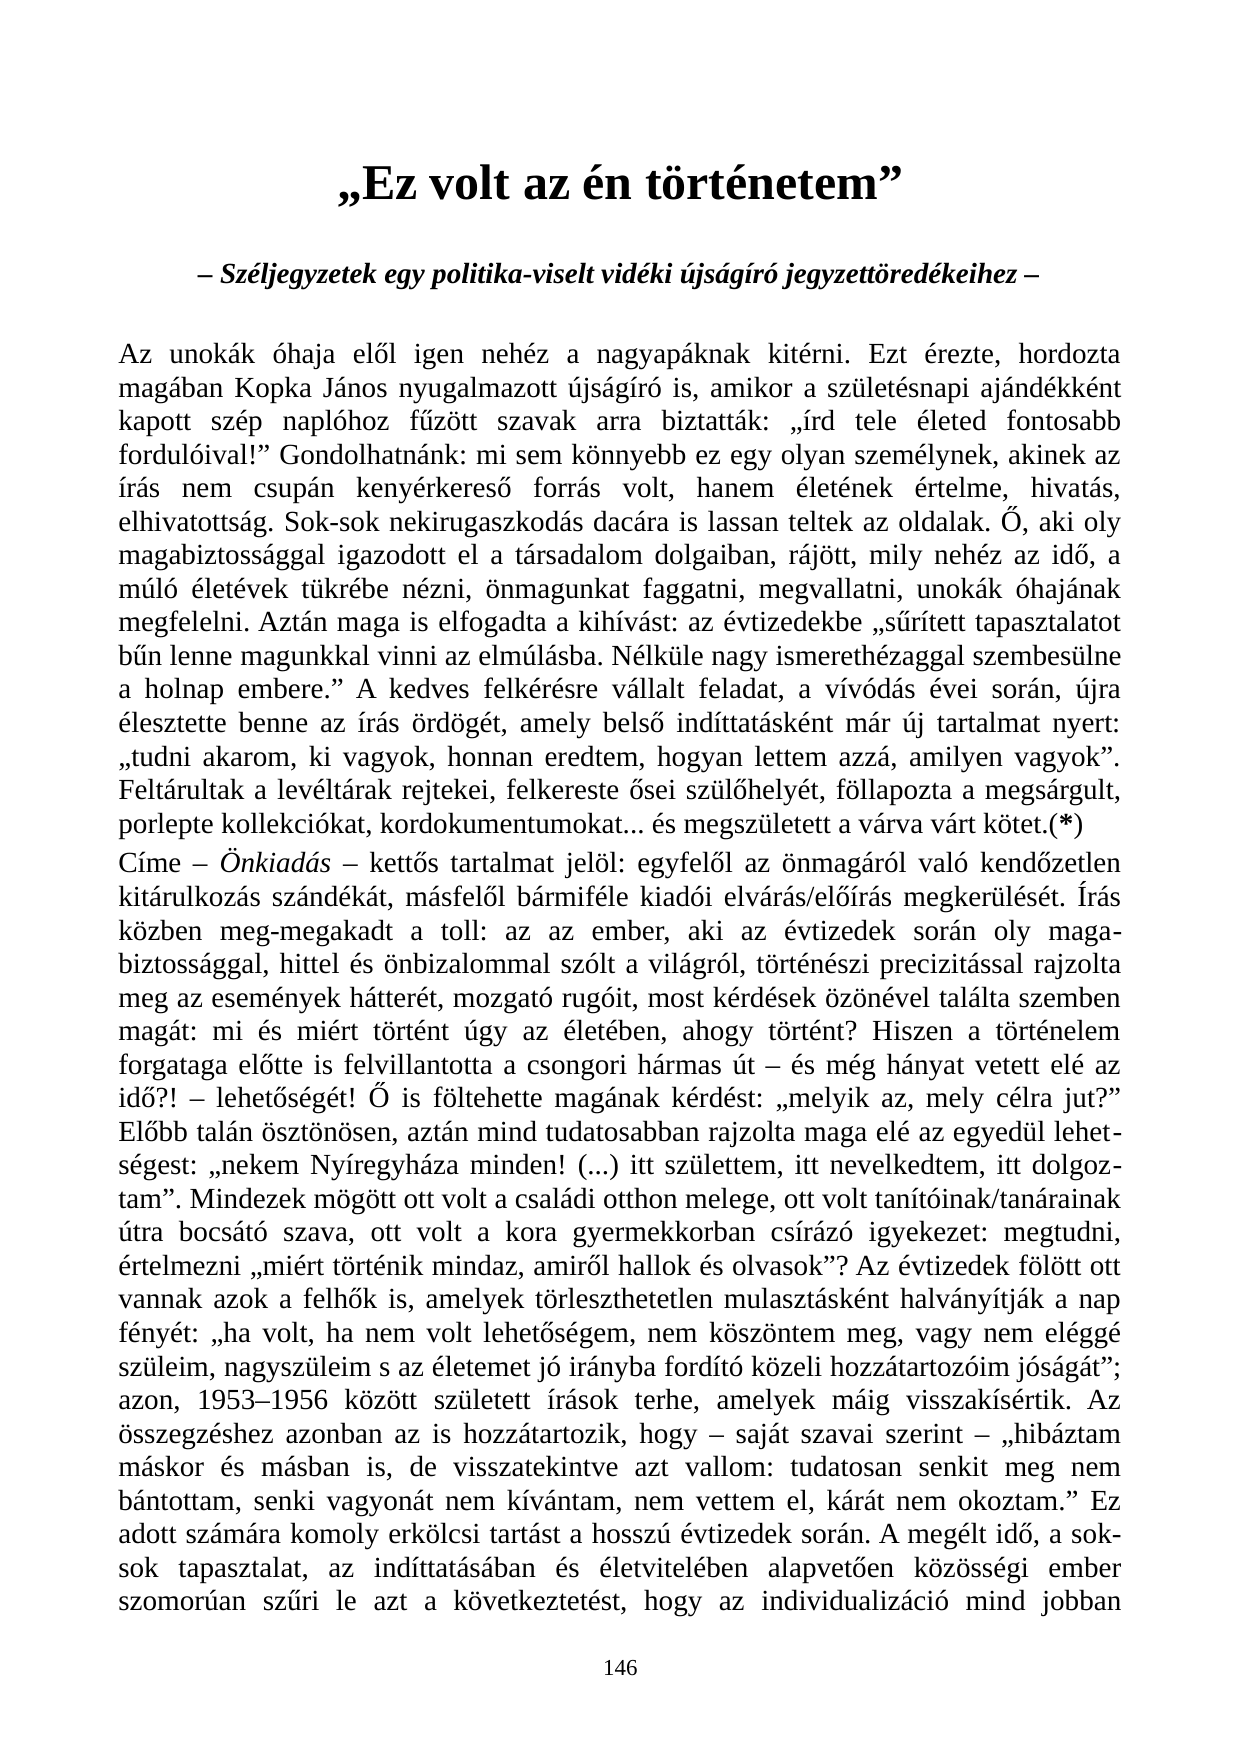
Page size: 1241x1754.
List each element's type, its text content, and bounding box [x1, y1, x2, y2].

text – Széljegyzetek egy politika-viselt vidéki újságíró jegyzettöredékeihez – [118, 257, 1122, 290]
text „Ez volt az én történetem” [118, 153, 1122, 211]
text Címe – Önkiadás – kettős tartalmat jelöl: egyfelől az önmagáról való kendőzetlen kitárulkozás szándékát, másfelől bármiféle kiadói elvárás/előírás megkerülését. Írás közben meg-megakadt a toll: az az ember, aki az évtizedek során oly maga­biztossággal, hittel és önbizalommal szólt a világról, történészi precizitással rajzolta meg az események hátterét, mozgató rugóit, most kérdések özönével találta szemben magát: mi és miért történt úgy az életében, ahogy történt? Hiszen a történelem forgataga előtte is felvillantotta a csongori hármas út – és még hányat vetett elé az idő?! – lehetőségét! Ő is föltehette magának kérdést: „melyik az, mely célra jut?” Előbb talán ösztönösen, aztán mind tudatosabban rajzolta maga elé az egyedül lehet­sé­gest: „nekem Nyíregyháza minden! (...) itt születtem, itt nevelkedtem, itt dolgoz­tam”. Mindezek mögött ott volt a családi otthon melege, ott volt tanítóinak/tanárainak útra bocsátó szava, ott volt a kora gyermekkorban csírázó igyekezet: megtudni, értelmezni „miért történik mindaz, amiről hallok és olvasok”? Az évtizedek fölött ott vannak azok a felhők is, amelyek törleszthetetlen mulasztásként halványítják a nap fényét: „ha volt, ha nem volt lehetőségem, nem köszöntem meg, vagy nem eléggé szüleim, nagyszüleim s az életemet jó irányba fordító közeli hozzátartozóim jóságát”; azon, 1953–1956 között született írások terhe, amelyek máig visszakísértik. Az összegzéshez azonban az is hozzátartozik, hogy – saját szavai szerint – „hibáztam máskor és másban is, de visszatekintve azt vallom: tudatosan senkit meg nem bántottam, senki vagyonát nem kívántam, nem vettem el, kárát nem okoztam.” Ez adott számára komoly erkölcsi tartást a hosszú évtizedek során. A megélt idő, a sok-sok tapasztalat, az indíttatásában és életvitelében alapvetően közösségi ember szomorúan szűri le azt a következtetést, hogy az individualizáció mind jobban [118, 846, 1122, 1617]
text Az unokák óhaja elől igen nehéz a nagyapáknak kitérni. Ezt érezte, hordozta magában Kopka János nyugalmazott újságíró is, amikor a születésnapi ajándékként kapott szép naplóhoz fűzött szavak arra biztatták: „írd tele életed fontosabb fordulóival!” Gondolhatnánk: mi sem könnyebb ez egy olyan személynek, akinek az írás nem csupán kenyérkereső forrás volt, hanem életének értelme, hivatás, elhivatottság. Sok-sok nekirugaszkodás dacára is lassan teltek az oldalak. Ő, aki oly magabiztossággal igazodott el a társadalom dolgaiban, rájött, mily nehéz az idő, a múló életévek tükrébe nézni, önmagunkat faggatni, megvallatni, unokák óhajának megfelelni. Aztán maga is elfogadta a kihívást: az évtizedekbe „sűrített tapasztalatot bűn lenne magunkkal vinni az elmúlásba. Nélküle nagy ismerethézaggal szembesülne a holnap embere.” A kedves felkérésre vállalt feladat, a vívódás évei során, újra élesztette benne az írás ördögét, amely belső indíttatásként már új tartalmat nyert: „tudni akarom, ki vagyok, honnan eredtem, hogyan lettem azzá, amilyen vagyok”. Feltárultak a levéltárak rejtekei, felkereste ősei szülőhelyét, föllapozta a megsárgult, porlepte kollekciókat, kordokumentumokat... és megszületett a várva várt kötet.(*) [118, 336, 1122, 839]
